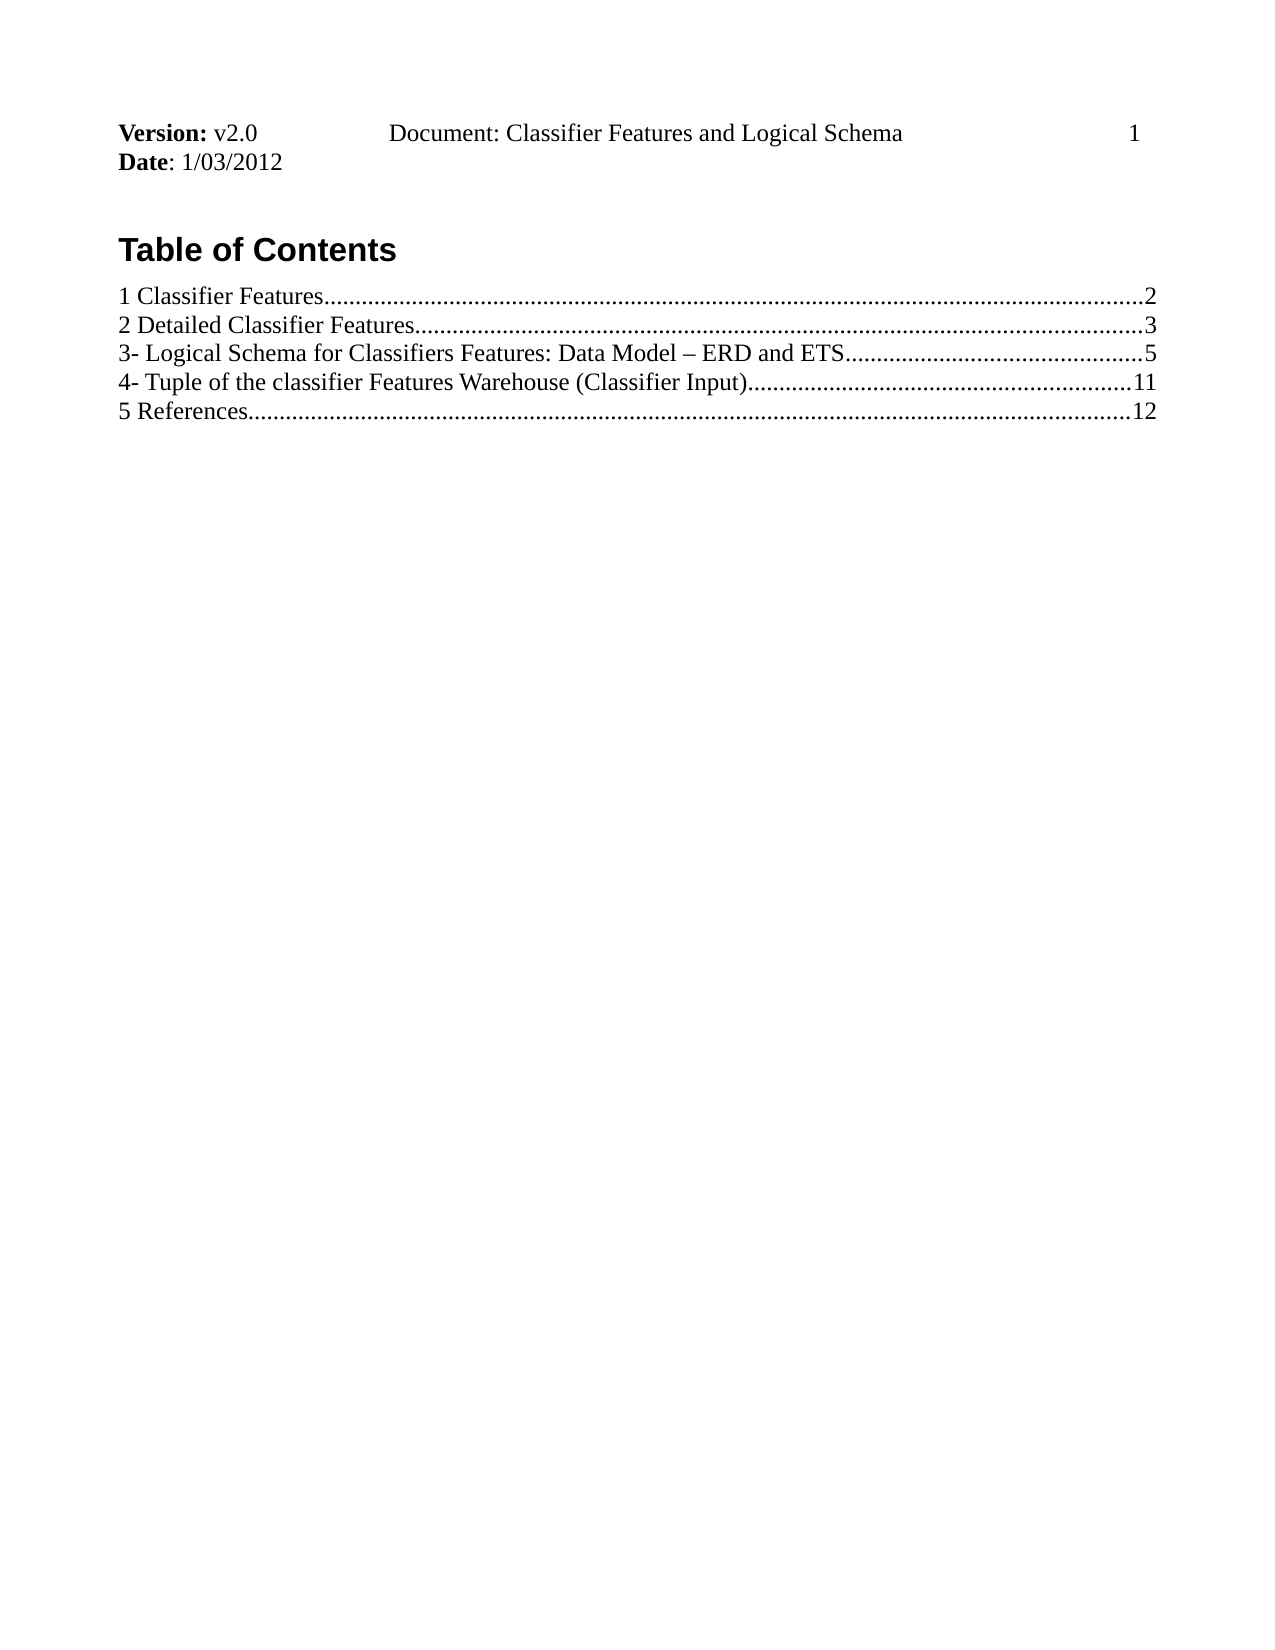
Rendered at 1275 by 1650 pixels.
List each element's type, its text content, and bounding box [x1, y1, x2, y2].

text 4- Tuple of the classifier Features Warehouse (Classifier Input) 11 [118, 367, 1157, 396]
text 2 Detailed Classifier Features 3 [118, 310, 1157, 338]
text 5 References 12 [118, 396, 1157, 425]
text 1 Classifier Features 2 [118, 281, 1157, 310]
text 3- Logical Schema for Classifiers Features: Data Model – ERD and ETS 5 [118, 338, 1157, 367]
subtitle Table of Contents [118, 230, 1157, 268]
